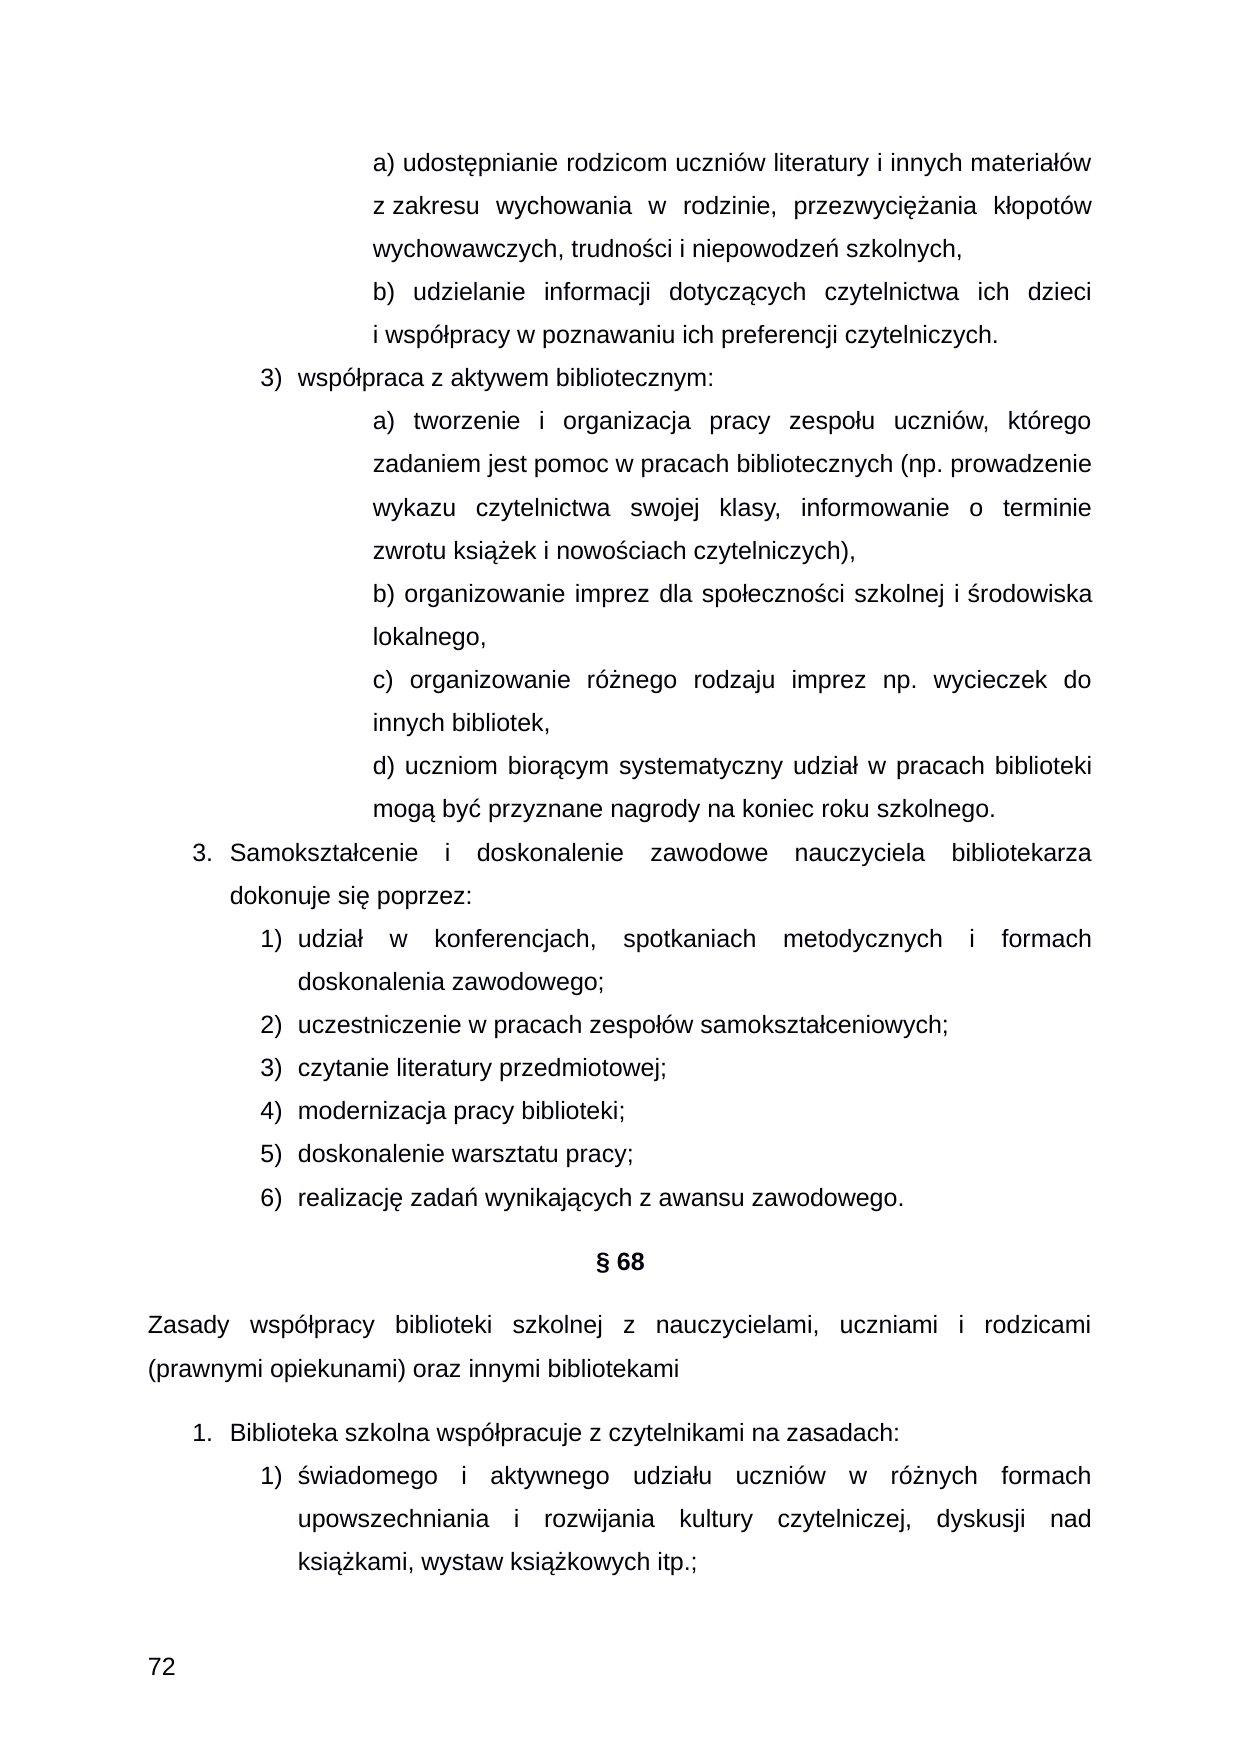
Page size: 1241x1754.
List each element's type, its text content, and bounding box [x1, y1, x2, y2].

subtitle Samokształcenie i doskonalenie zawodowe nauczyciela bibliotekarza dokonuje się poprzez: [192, 838, 1093, 909]
subtitle doskonalenie warsztatu pracy; [260, 1139, 1093, 1168]
subtitle współpraca z aktywem bibliotecznym: [260, 363, 1093, 392]
subtitle a) tworzenie i organizacja pracy zespołu uczniów, którego zadaniem jest pomoc w pracach bibliotecznych (np. prowadzenie wykazu czytelnictwa swojej klasy, informowanie o terminie zwrotu książek i nowościach czytelniczych), [354, 406, 1093, 564]
subtitle Biblioteka szkolna współpracuje z czytelnikami na zasadach: [192, 1418, 1093, 1446]
subtitle a) udostępnianie rodzicom uczniów literatury i innych materiałów z zakresu wychowania w rodzinie, przezwyciężania kłopotów wychowawczych, trudności i niepowodzeń szkolnych, [354, 148, 1093, 263]
subtitle realizację zadań wynikających z awansu zawodowego. [260, 1183, 1093, 1211]
subtitle c) organizowanie różnego rodzaju imprez np. wycieczek do innych bibliotek, [354, 665, 1093, 737]
subtitle czytanie literatury przedmiotowej; [260, 1053, 1093, 1082]
subtitle uczestniczenie w pracach zespołów samokształceniowych; [260, 1010, 1093, 1039]
subtitle d) uczniom biorącym systematyczny udział w pracach biblioteki mogą być przyznane nagrody na koniec roku szkolnego. [354, 751, 1093, 823]
subtitle modernizacja pracy biblioteki; [260, 1096, 1093, 1125]
subtitle b) udzielanie informacji dotyczących czytelnictwa ich dzieci i współpracy w poznawaniu ich preferencji czytelniczych. [354, 277, 1093, 349]
subtitle świadomego i aktywnego udziału uczniów w różnych formach upowszechniania i rozwijania kultury czytelniczej, dyskusji nad książkami, wystaw książkowych itp.; [260, 1461, 1093, 1576]
text § 68 [148, 1247, 1093, 1275]
subtitle b) organizowanie imprez dla społeczności szkolnej i środowiska lokalnego, [354, 579, 1093, 651]
text Zasady współpracy biblioteki szkolnej z nauczycielami, uczniami i rodzicami (prawnymi opiekunami) oraz innymi bibliotekami [148, 1311, 1093, 1382]
subtitle udział w konferencjach, spotkaniach metodycznych i formach doskonalenia zawodowego; [260, 924, 1093, 996]
